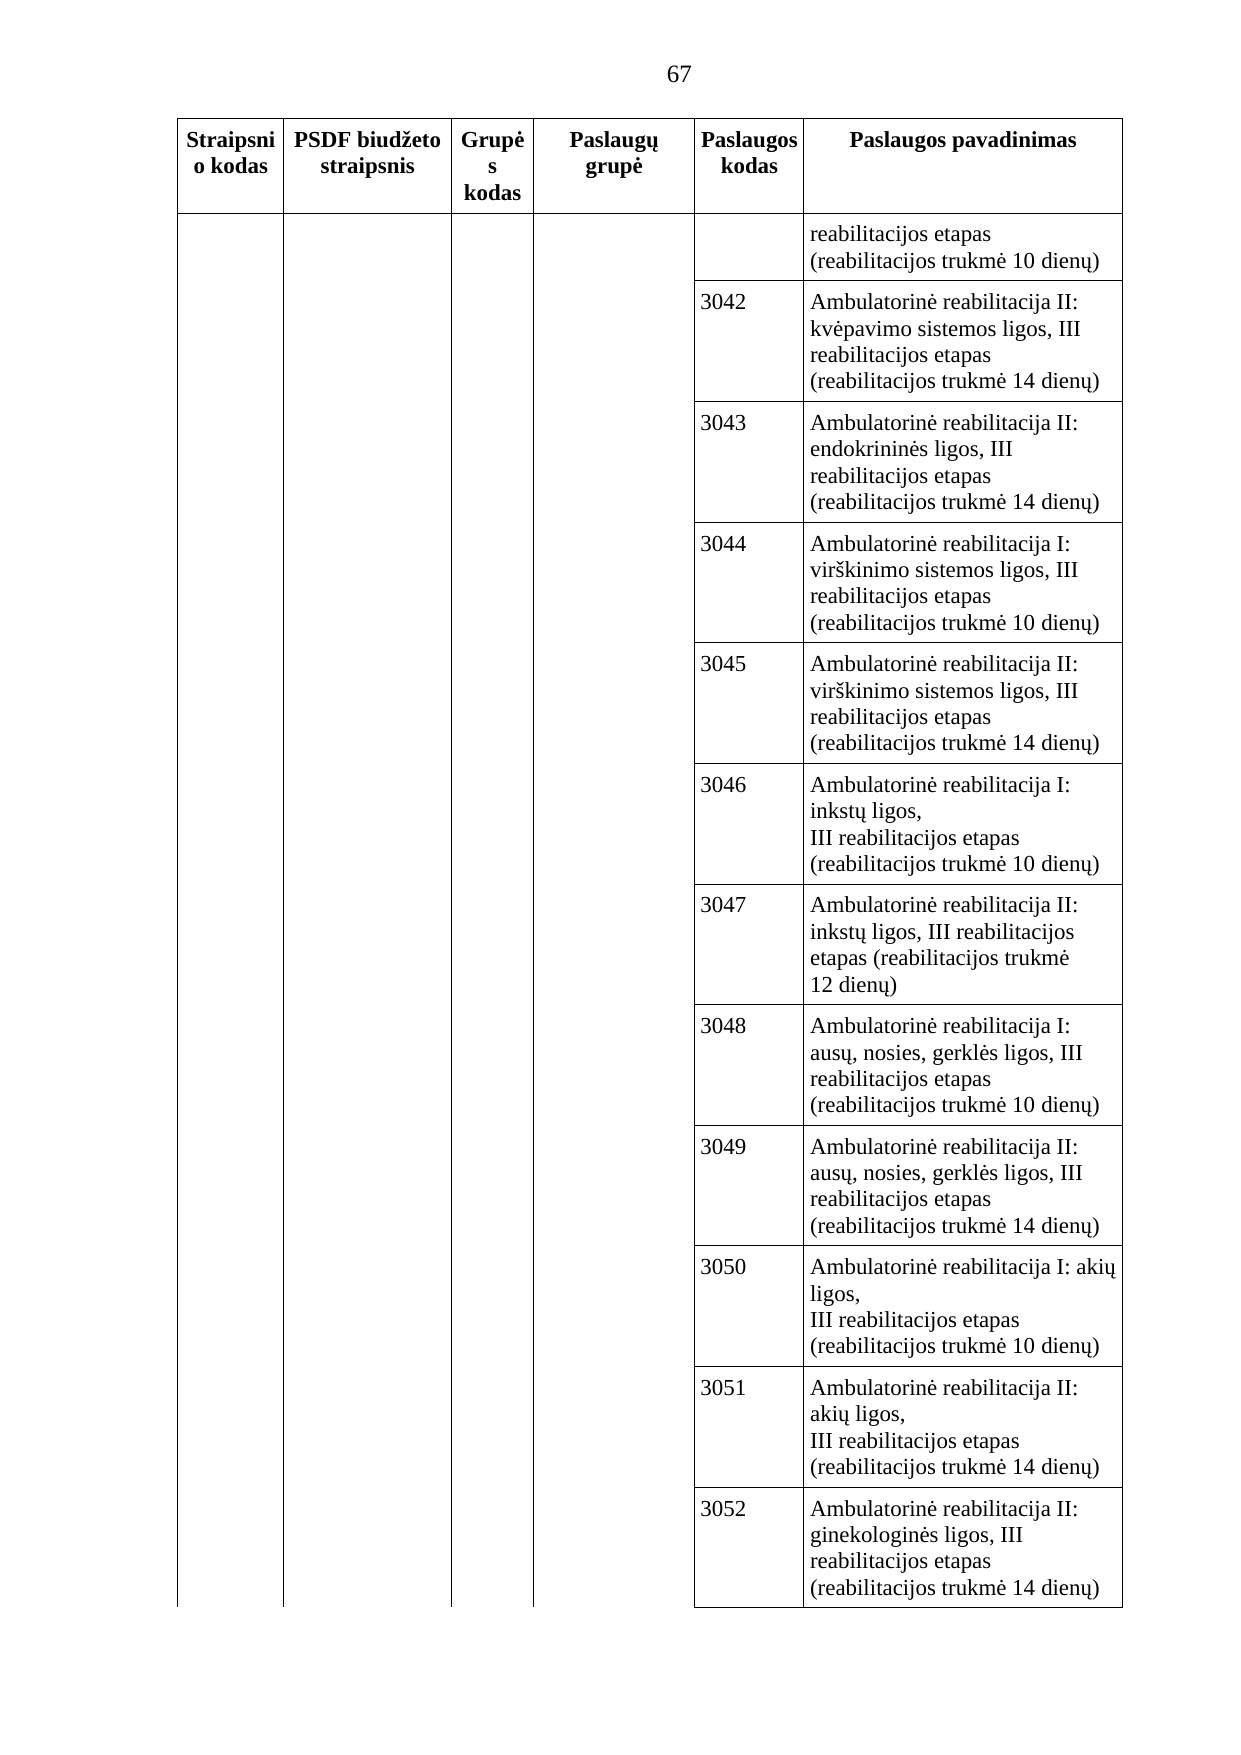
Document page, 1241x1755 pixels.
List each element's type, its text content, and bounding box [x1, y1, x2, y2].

table_cell [534, 1125, 694, 1245]
table_cell [178, 763, 283, 883]
table_cell [452, 1125, 533, 1245]
table_cell [284, 884, 451, 1004]
table_header PSDF biudžeto straipsnis [284, 119, 451, 212]
table_cell [534, 214, 694, 280]
table_cell [534, 642, 694, 763]
table_cell [284, 1125, 451, 1245]
table_cell [452, 280, 533, 401]
table_cell [284, 642, 451, 763]
table_cell reabilitacijos etapas (reabilitacijos trukmė 10 dienų) [804, 214, 1122, 280]
table_cell 3049 [695, 1126, 803, 1245]
table_cell [284, 763, 451, 883]
table_cell Ambulatorinė reabilitacija II: ginekologinės ligos, III reabilitacijos etapas (reabilitacijos trukmė 14 dienų) [804, 1488, 1122, 1607]
table_cell [452, 642, 533, 763]
table_cell Ambulatorinė reabilitacija I: akių ligos, III reabilitacijos etapas (reabilitacijos trukmė 10 dienų) [804, 1246, 1122, 1366]
table_cell Ambulatorinė reabilitacija II: inkstų ligos, III reabilitacijos etapas (reabilitacijos trukmė 12 dienų) [804, 885, 1122, 1004]
table_header Paslaugų grupė [534, 119, 694, 212]
table_cell [178, 522, 283, 642]
table_cell [178, 401, 283, 522]
table_cell [178, 1366, 283, 1487]
table_cell [534, 1004, 694, 1125]
table_cell 3043 [695, 402, 803, 522]
table_cell Ambulatorinė reabilitacija I: ausų, nosies, gerklės ligos, III reabilitacijos etapas (reabilitacijos trukmė 10 dienų) [804, 1005, 1122, 1125]
table_cell [178, 884, 283, 1004]
table_cell [534, 1366, 694, 1487]
table_cell Ambulatorinė reabilitacija II: endokrininės ligos, III reabilitacijos etapas (reabilitacijos trukmė 14 dienų) [804, 402, 1122, 522]
table_cell 3051 [695, 1367, 803, 1487]
table_cell [452, 763, 533, 883]
table_cell [284, 280, 451, 401]
table_cell Ambulatorinė reabilitacija I: virškinimo sistemos ligos, III reabilitacijos etapas (reabilitacijos trukmė 10 dienų) [804, 523, 1122, 642]
table_header Straipsnio kodas [178, 119, 283, 212]
table_cell [452, 522, 533, 642]
table_header Paslaugos pavadinimas [804, 119, 1122, 212]
table_cell 3042 [695, 281, 803, 401]
table_cell [284, 1004, 451, 1125]
table_cell [452, 1366, 533, 1487]
table_cell [695, 214, 803, 280]
table_cell Ambulatorinė reabilitacija II: akių ligos, III reabilitacijos etapas (reabilitacijos trukmė 14 dienų) [804, 1367, 1122, 1487]
table_cell [452, 1245, 533, 1366]
table_cell [452, 884, 533, 1004]
table_cell 3050 [695, 1246, 803, 1366]
table_cell 3044 [695, 523, 803, 642]
table_cell [534, 522, 694, 642]
table_cell [534, 763, 694, 883]
table_cell [452, 1487, 533, 1607]
table_cell [284, 1245, 451, 1366]
table_cell 3047 [695, 885, 803, 1004]
table_cell Ambulatorinė reabilitacija II: ausų, nosies, gerklės ligos, III reabilitacijos etapas (reabilitacijos trukmė 14 dienų) [804, 1126, 1122, 1245]
table_cell [178, 1004, 283, 1125]
table_cell [284, 522, 451, 642]
table_cell Ambulatorinė reabilitacija II: virškinimo sistemos ligos, III reabilitacijos etapas (reabilitacijos trukmė 14 dienų) [804, 643, 1122, 763]
table_cell [284, 1366, 451, 1487]
table_cell [534, 1245, 694, 1366]
table_cell [178, 642, 283, 763]
table_cell [178, 214, 283, 280]
table_cell [452, 401, 533, 522]
table_cell [284, 401, 451, 522]
table_cell [534, 280, 694, 401]
table_header Paslaugos kodas [695, 119, 803, 212]
table_cell 3052 [695, 1488, 803, 1607]
table_cell Ambulatorinė reabilitacija II: kvėpavimo sistemos ligos, III reabilitacijos etapas (reabilitacijos trukmė 14 dienų) [804, 281, 1122, 401]
table_header Grupės kodas [452, 119, 533, 212]
table_cell [178, 280, 283, 401]
table_cell 3048 [695, 1005, 803, 1125]
table_cell [534, 401, 694, 522]
table_cell 3046 [695, 764, 803, 883]
table_cell [178, 1125, 283, 1245]
table_cell [452, 214, 533, 280]
table_cell [452, 1004, 533, 1125]
table_cell [534, 884, 694, 1004]
table_cell [178, 1245, 283, 1366]
table_cell [178, 1487, 283, 1607]
table_cell [284, 1487, 451, 1607]
table_cell 3045 [695, 643, 803, 763]
table_cell [534, 1487, 694, 1607]
table_cell [284, 214, 451, 280]
table_cell Ambulatorinė reabilitacija I: inkstų ligos, III reabilitacijos etapas (reabilitacijos trukmė 10 dienų) [804, 764, 1122, 883]
